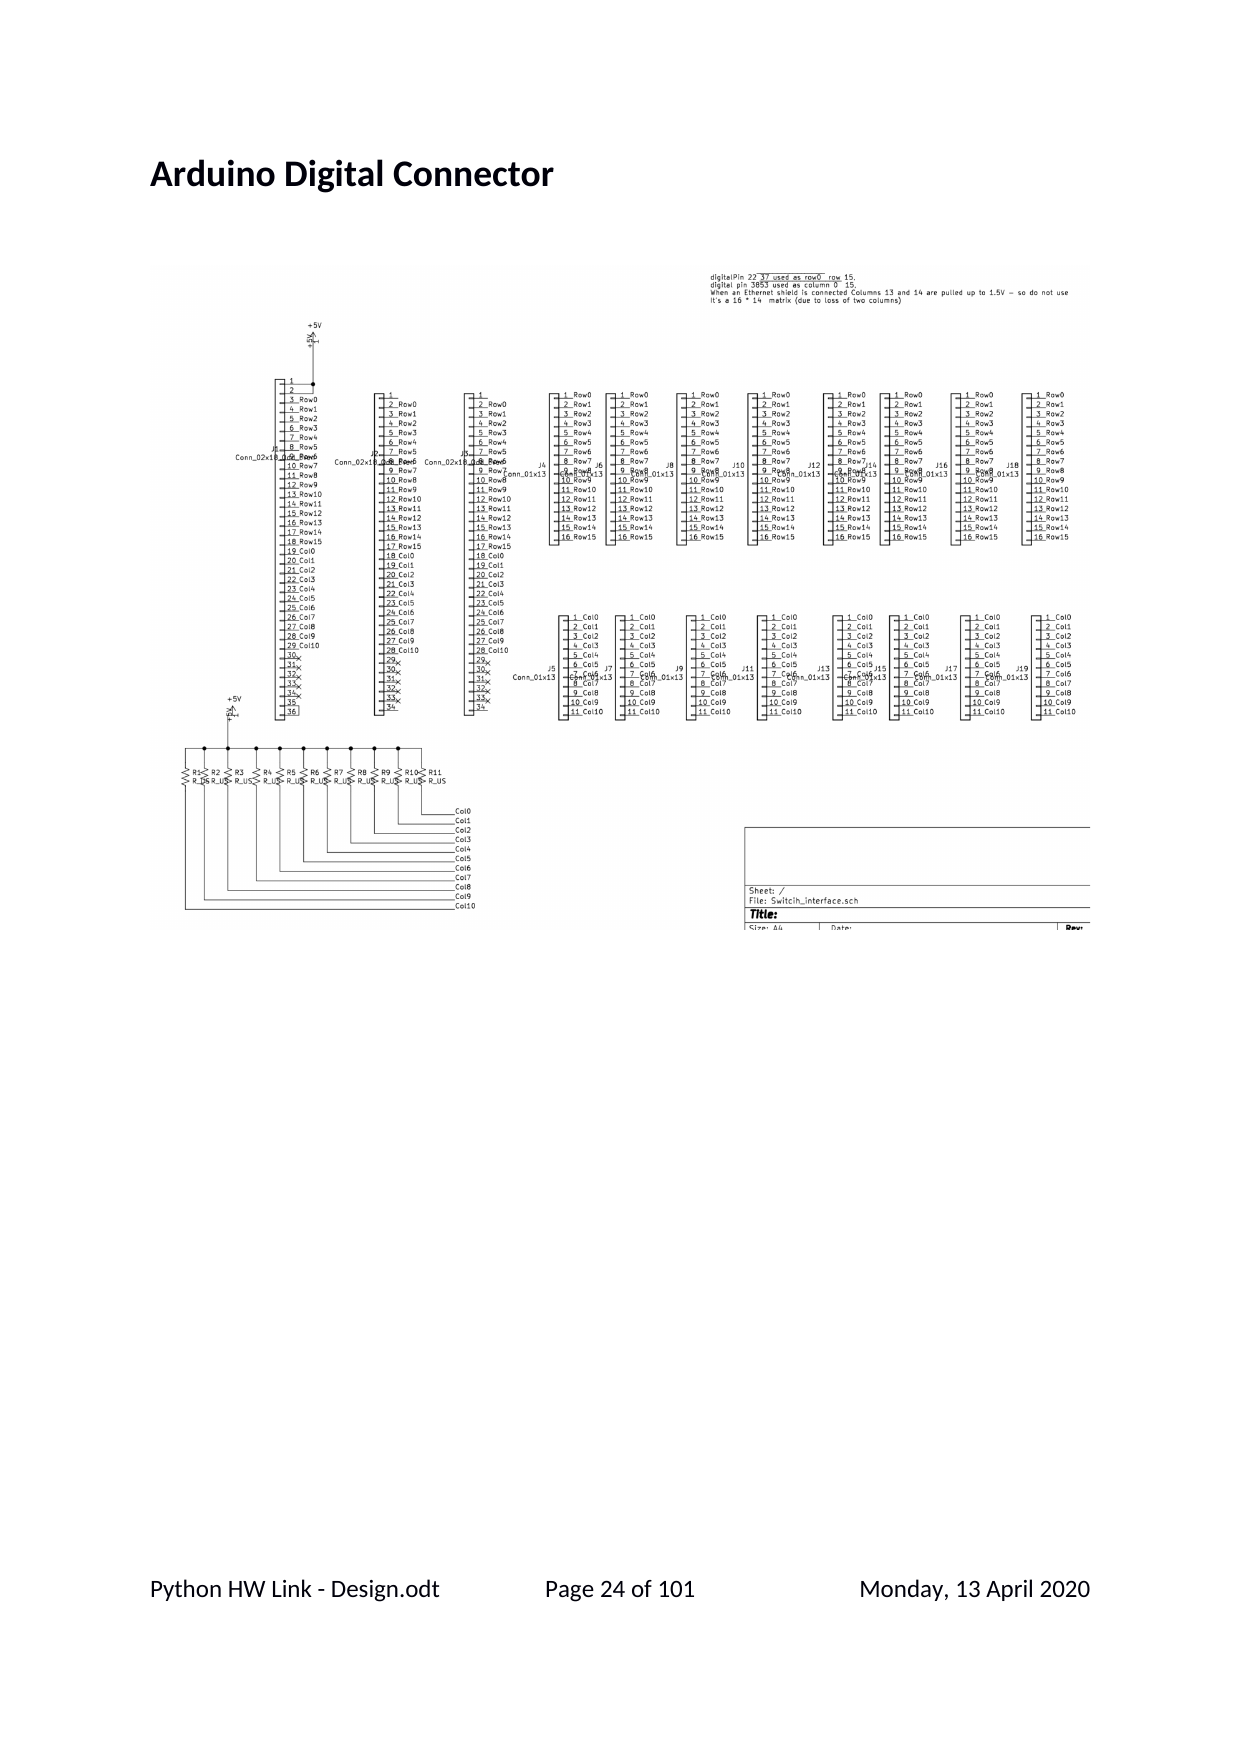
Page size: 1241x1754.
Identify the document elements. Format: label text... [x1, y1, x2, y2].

picture [150, 265, 1091, 930]
subtitle Arduino Digital Connector [150, 150, 1090, 196]
